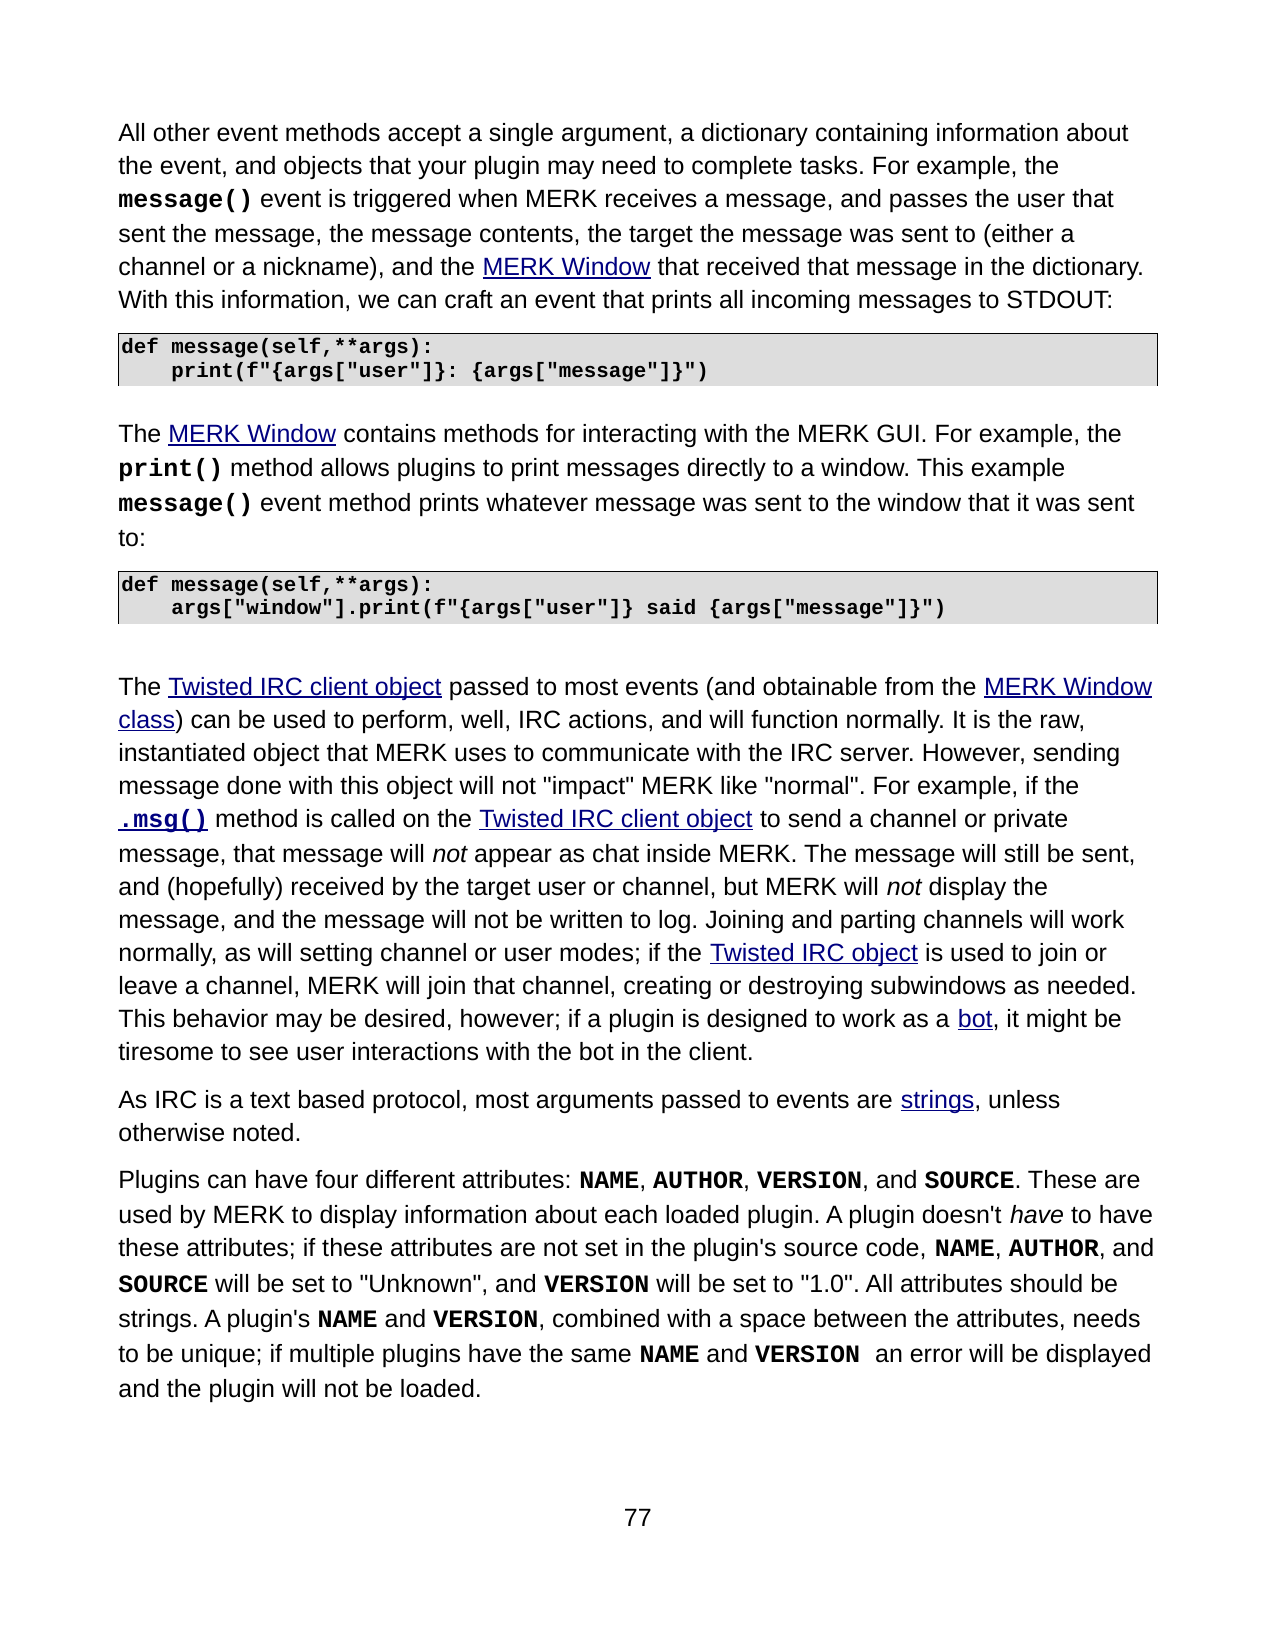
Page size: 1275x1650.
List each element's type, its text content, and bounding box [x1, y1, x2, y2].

text As IRC is a text based protocol, most arguments passed to events are strings, unless otherwise noted. [118, 1084, 1157, 1146]
text Plugins can have four different attributes: NAME, AUTHOR, VERSION, and SOURCE. These are used by MERK to display information about each loaded plugin. A plugin doesn't have to have these attributes; if these attributes are not set in the plugin's source code, NAME, AUTHOR, and SOURCE will be set to "Unknown", and VERSION will be set to "1.0". All attributes should be strings. A plugin's NAME and VERSION, combined with a space between the attributes, needs to be unique; if multiple plugins have the same NAME and VERSION an error will be displayed and the plugin will not be loaded. [118, 1165, 1157, 1403]
text The MERK Window contains methods for interacting with the MERK GUI. For example, the print() method allows plugins to print messages directly to a window. This example message() event method prints whatever message was sent to the window that it was sent to: [118, 386, 1157, 552]
table_header def message(self,**args): print(f"{args["user"]}: {args["message"]}") [119, 334, 1157, 386]
text The Twisted IRC client object passed to most events (and obtainable from the MERK Window class) can be used to perform, well, IRC actions, and will function normally. It is the raw, instantiated object that MERK uses to communicate with the IRC server. However, sending message done with this object will not "impact" MERK like "normal". For example, if the .msg() method is called on the Twisted IRC client object to send a channel or private message, that message will not appear as chat inside MERK. The message will still be sent, and (hopefully) received by the target user or channel, but MERK will not display the message, and the message will not be written to log. Joining and parting channels will work normally, as will setting channel or user modes; if the Twisted IRC object is used to join or leave a channel, MERK will join that channel, creating or destroying subwindows as needed. This behavior may be desired, however; if a plugin is designed to work as a bot, it might be tiresome to see user interactions with the bot in the client. [118, 672, 1157, 1066]
text All other event methods accept a single argument, a dictionary containing information about the event, and objects that your plugin may need to complete tasks. For example, the message() event is triggered when MERK receives a message, and passes the user that sent the message, the message contents, the target the message was sent to (either a channel or a nickname), and the MERK Window that received that message in the dictionary. With this information, we can craft an event that prints all incoming messages to STDOUT: [118, 118, 1157, 314]
table_header def message(self,**args): args["window"].print(f"{args["user"]} said {args["message"]}") [119, 572, 1157, 624]
